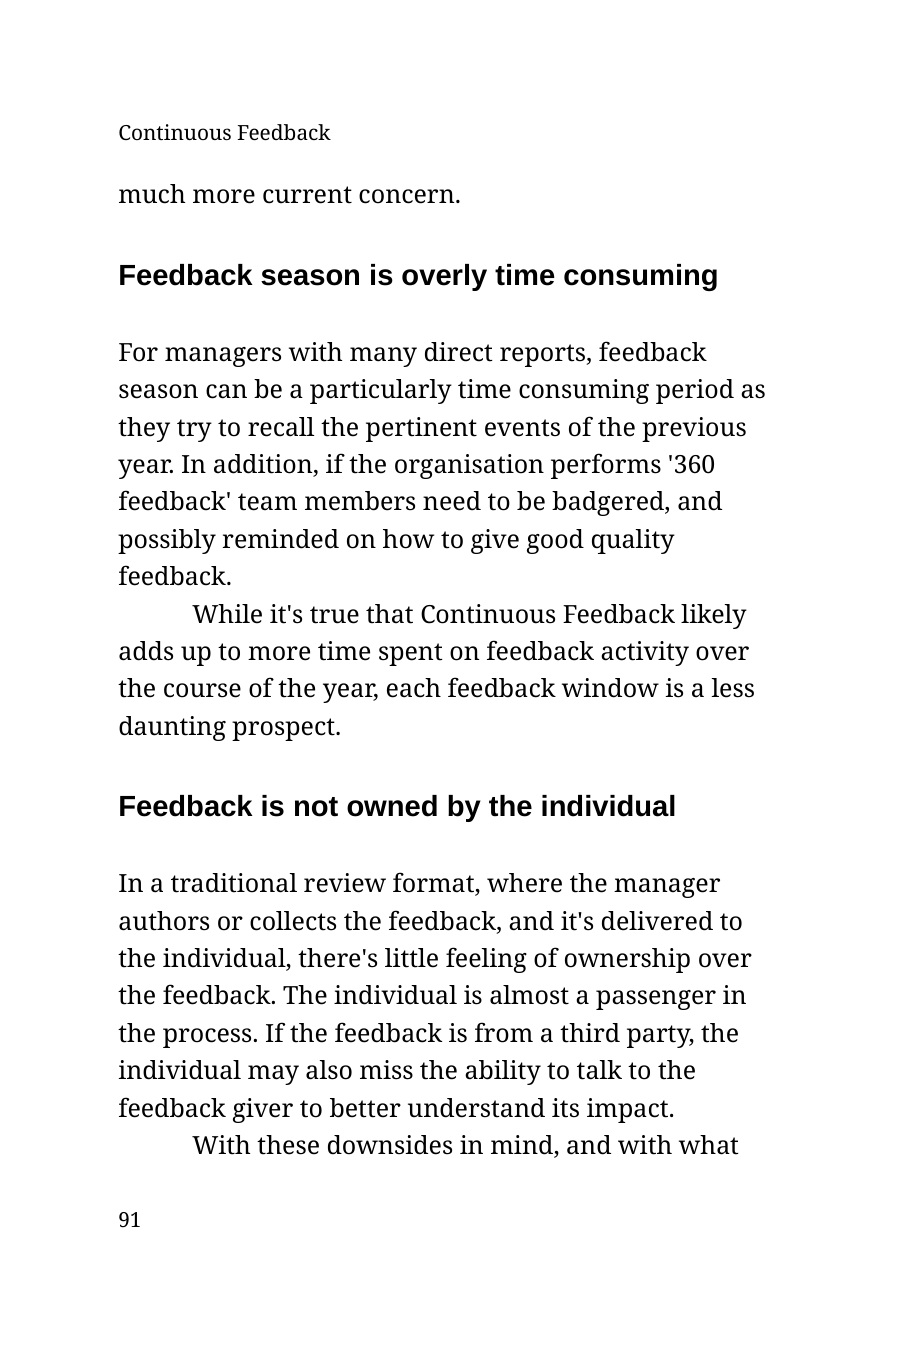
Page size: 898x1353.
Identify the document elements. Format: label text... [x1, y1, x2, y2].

text While it's true that Continuous Feedback likely adds up to more time spent on feedback activity over the course of the year, each feedback window is a less daunting prospect. [118, 596, 779, 742]
text In a traditional review format, where the manager authors or collects the feedback, and it's delivered to the individual, there's little feeling of ownership over the feedback. The individual is almost a passenger in the process. If the feedback is from a third party, the individual may also miss the ability to talk to the feedback giver to better understand its impact. [118, 866, 779, 1124]
text For managers with many direct reports, feedback season can be a particularly time consuming period as they try to recall the pertinent events of the previous year. In addition, if the organisation performs '360 feedback' team members need to be badgered, and possibly reminded on how to give good quality feedback. [118, 334, 779, 593]
subtitle Feedback season is overly time consuming [118, 258, 779, 291]
subtitle Feedback is not owned by the individual [118, 789, 779, 823]
text much more current concern. [118, 177, 779, 211]
text With these downsides in mind, and with what [118, 1128, 779, 1162]
